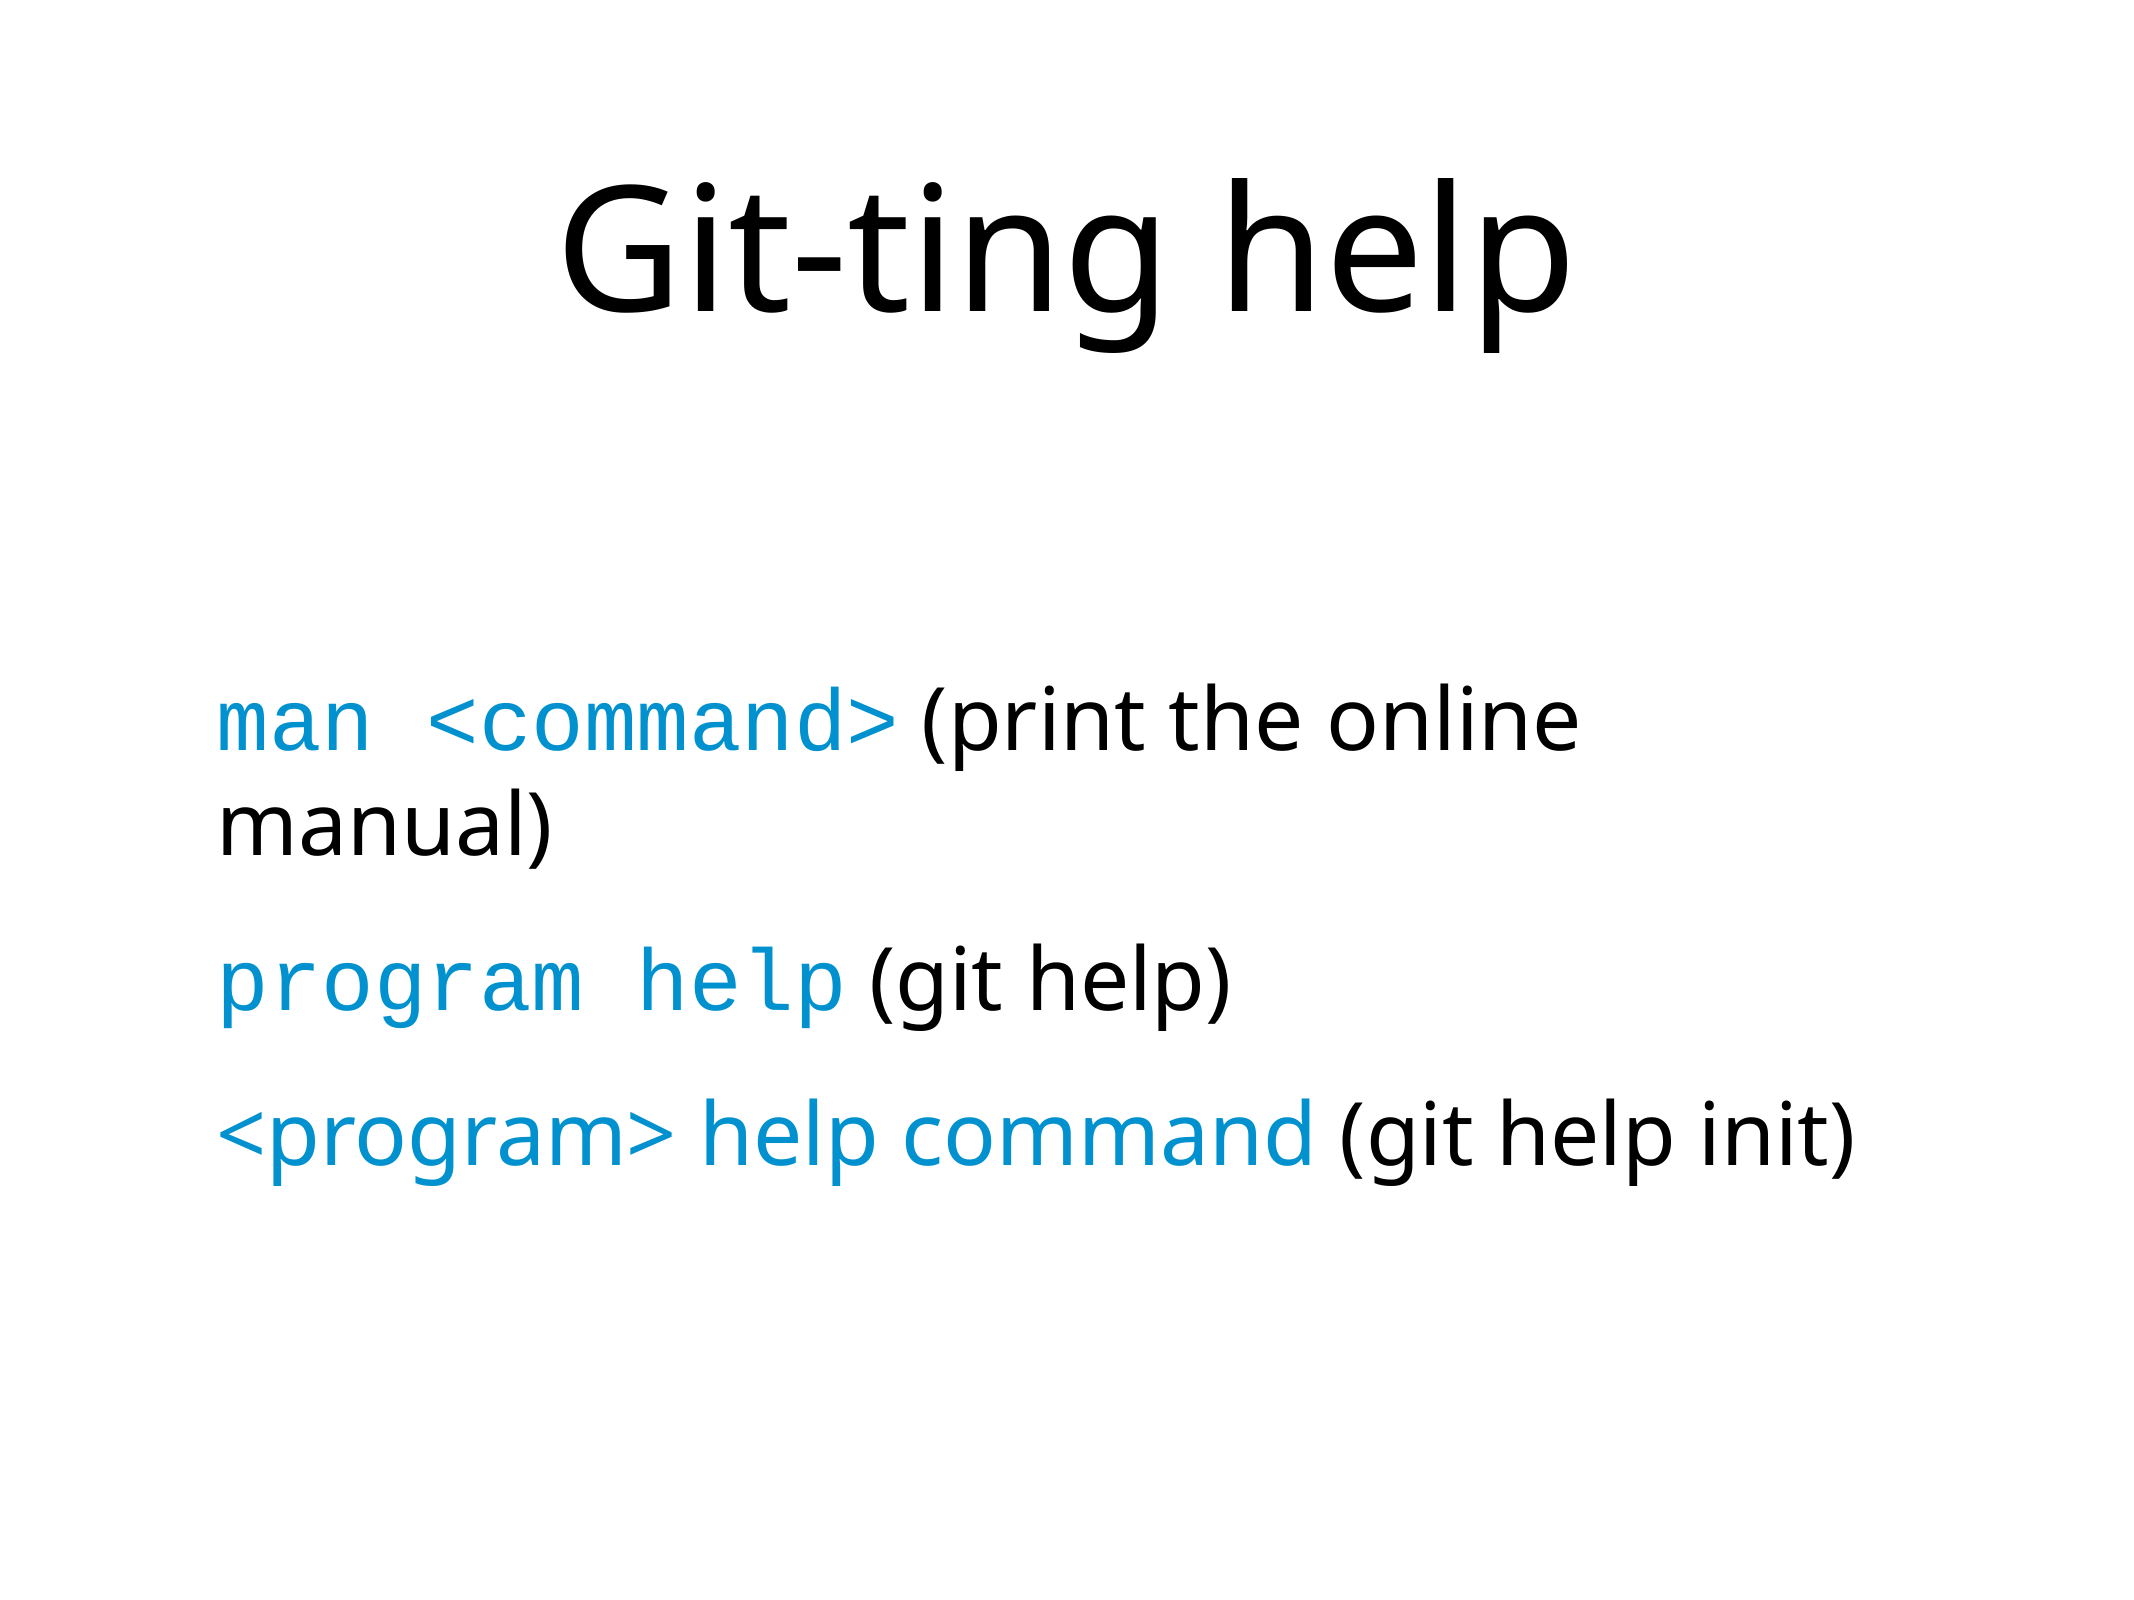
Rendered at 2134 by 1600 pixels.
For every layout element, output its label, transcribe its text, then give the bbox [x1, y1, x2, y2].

title Git-ting help [208, 41, 1925, 442]
list man <command> (print the online manual) program help (git help) <program> help command (git help init) [208, 454, 1925, 1392]
